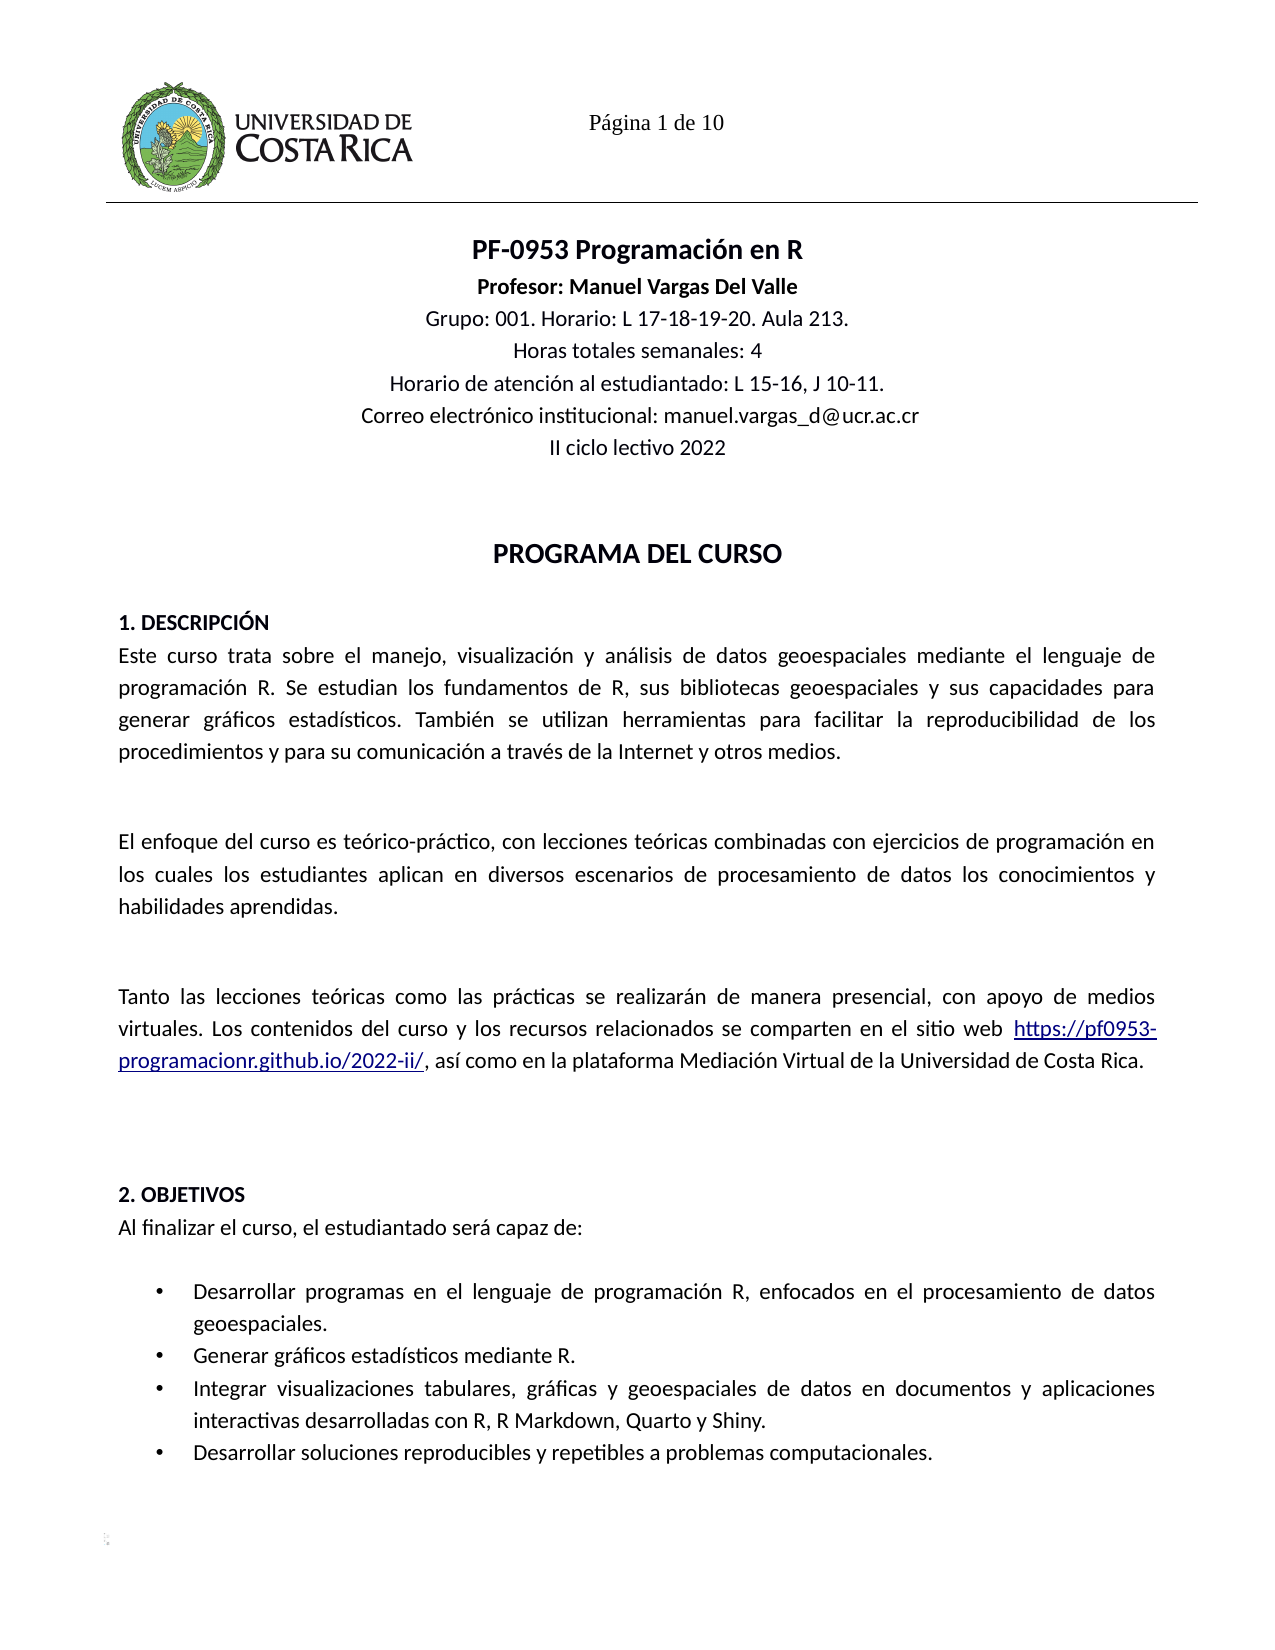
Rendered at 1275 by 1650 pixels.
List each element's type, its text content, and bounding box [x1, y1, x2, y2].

text Correo electrónico institucional: manuel.vargas_d@ucr.ac.cr [118, 401, 1157, 429]
text Grupo: 001. Horario: L 17-18-19-20. Aula 213. [118, 304, 1157, 332]
picture [118, 76, 417, 197]
text Horas totales semanales: 4 [118, 337, 1157, 365]
text PF-0953 Programación en R [118, 231, 1157, 267]
text 1. DESCRIPCIÓN [118, 608, 1157, 637]
list Desarrollar programas en el lenguaje de programación R, enfocados en el procesamiento de datos geoespaciales. [156, 1277, 1157, 1337]
list Generar gráficos estadísticos mediante R. [156, 1341, 1157, 1369]
text Tanto las lecciones teóricas como las prácticas se realizarán de manera presencial, con apoyo de medios virtuales. Los contenidos del curso y los recursos relacionados se comparten en el sitio web https://pf0953-programacionr.github.io/2022-ii/, así como en la plataforma Mediación Virtual de la Universidad de Costa Rica. [118, 982, 1157, 1074]
text Profesor: Manuel Vargas Del Valle [118, 272, 1157, 300]
text 2. OBJETIVOS [118, 1181, 1157, 1208]
text El enfoque del curso es teórico-práctico, con lecciones teóricas combinadas con ejercicios de programación en los cuales los estudiantes aplican en diversos escenarios de procesamiento de datos los conocimientos y habilidades aprendidas. [118, 827, 1157, 920]
text Al finalizar el curso, el estudiantado será capaz de: [118, 1213, 1157, 1241]
text PROGRAMA DEL CURSO [118, 535, 1157, 571]
text Horario de atención al estudiantado: L 15-16, J 10-11. [118, 369, 1157, 397]
picture [103, 1525, 110, 1553]
list Integrar visualizaciones tabulares, gráficas y geoespaciales de datos en documentos y aplicaciones interactivas desarrolladas con R, R Markdown, Quarto y Shiny. [156, 1374, 1157, 1434]
text Este curso trata sobre el manejo, visualización y análisis de datos geoespaciales mediante el lenguaje de programación R. Se estudian los fundamentos de R, sus bibliotecas geoespaciales y sus capacidades para generar gráficos estadísticos. También se utilizan herramientas para facilitar la reproducibilidad de los procedimientos y para su comunicación a través de la Internet y otros medios. [118, 641, 1157, 765]
list Desarrollar soluciones reproducibles y repetibles a problemas computacionales. [156, 1438, 1157, 1466]
text II ciclo lectivo 2022 [118, 433, 1157, 461]
